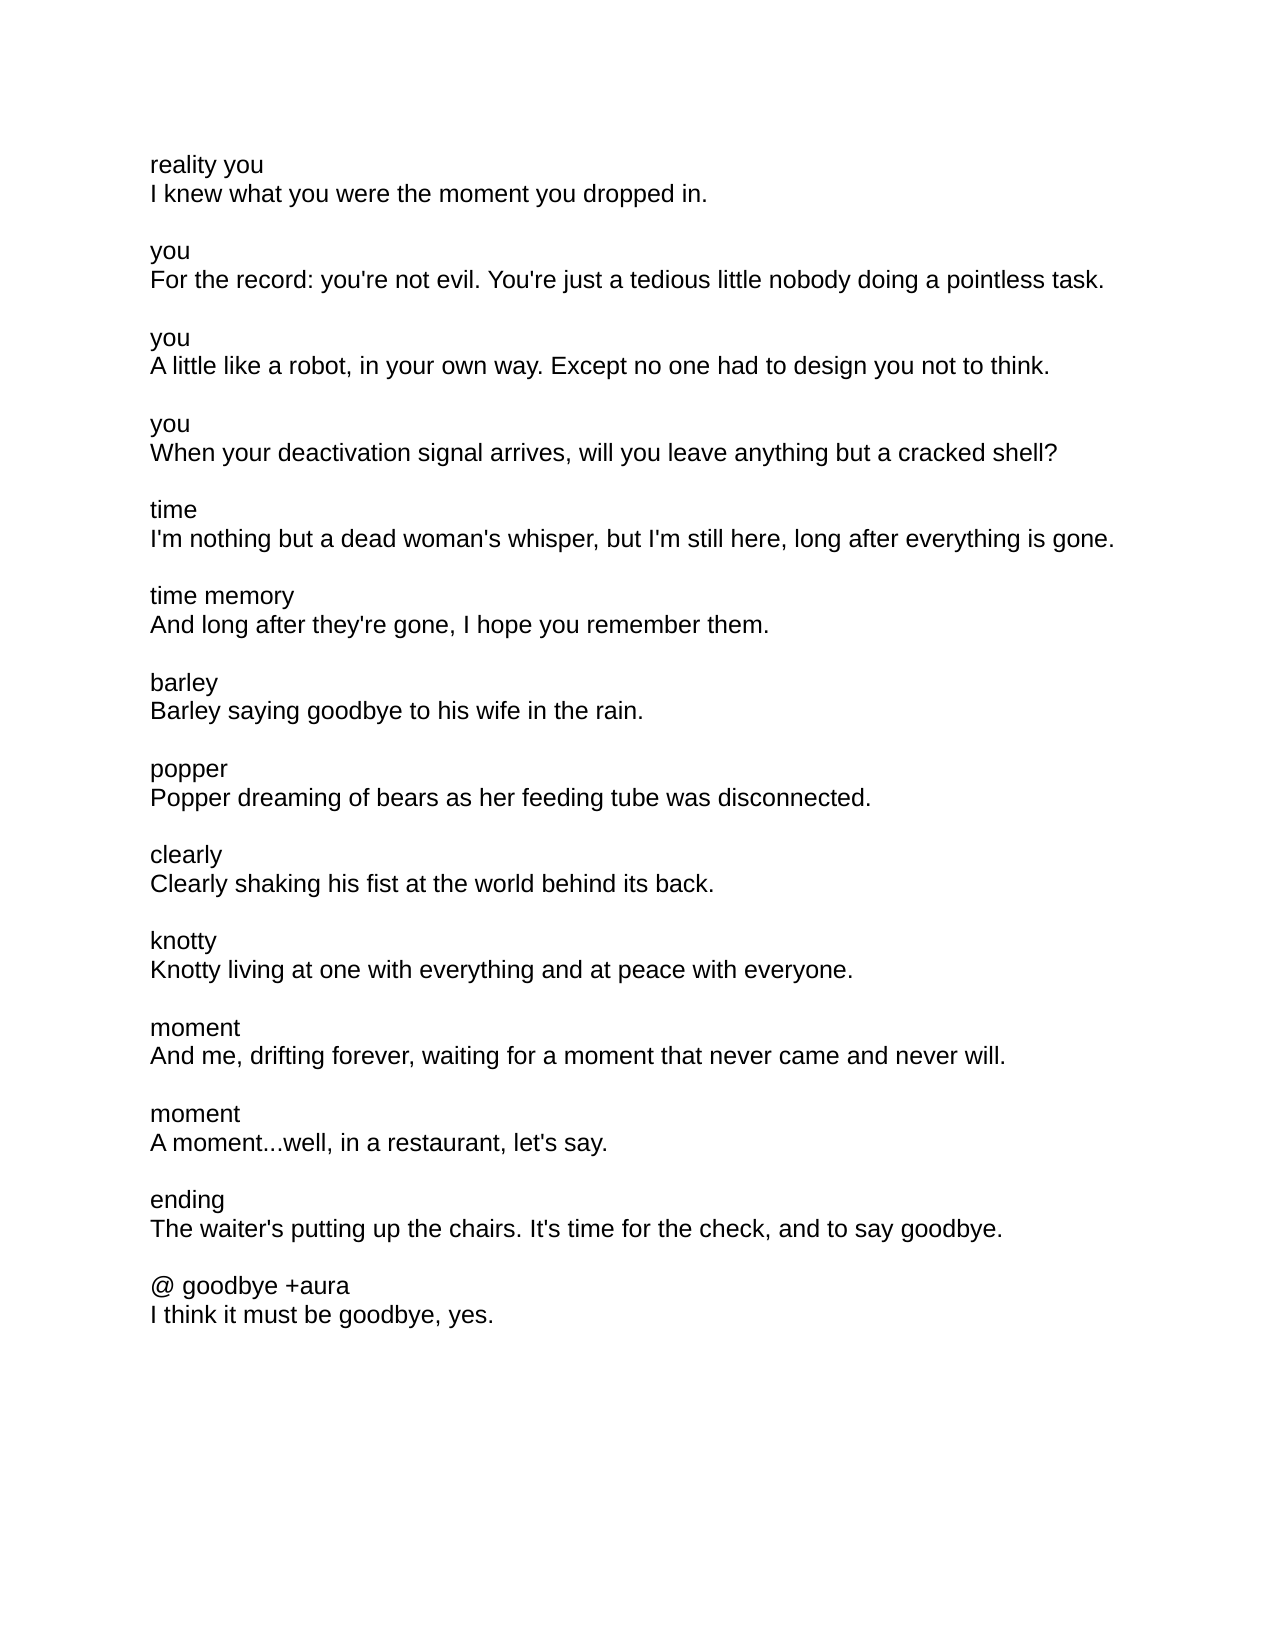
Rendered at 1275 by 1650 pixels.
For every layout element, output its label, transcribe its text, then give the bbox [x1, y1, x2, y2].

text And long after they're gone, I hope you remember them. [150, 610, 1125, 639]
text moment [150, 1099, 1125, 1127]
text barley [150, 667, 1125, 696]
text And me, drifting forever, waiting for a moment that never came and never will. [150, 1041, 1125, 1070]
text A little like a robot, in your own way. Except no one had to design you not to think. [150, 351, 1125, 380]
text you [150, 236, 1125, 265]
text reality you [150, 150, 1125, 179]
text you [150, 322, 1125, 351]
text clearly [150, 840, 1125, 869]
text time memory [150, 581, 1125, 610]
text I'm nothing but a dead woman's whisper, but I'm still here, long after everything is gone. [150, 524, 1125, 552]
text ending [150, 1185, 1125, 1214]
text A moment...well, in a restaurant, let's say. [150, 1127, 1125, 1156]
text moment [150, 1012, 1125, 1041]
text Clearly shaking his fist at the world behind its back. [150, 869, 1125, 897]
text Barley saying goodbye to his wife in the rain. [150, 696, 1125, 725]
text The waiter's putting up the chairs. It's time for the check, and to say goodbye. [150, 1214, 1125, 1242]
text you [150, 409, 1125, 437]
text I think it must be goodbye, yes. [150, 1300, 1125, 1329]
text @ goodbye +aura [150, 1271, 1125, 1300]
text Popper dreaming of bears as her feeding tube was disconnected. [150, 782, 1125, 811]
text Knotty living at one with everything and at peace with everyone. [150, 955, 1125, 984]
text popper [150, 754, 1125, 782]
text time [150, 495, 1125, 524]
text knotty [150, 926, 1125, 955]
text For the record: you're not evil. You're just a tedious little nobody doing a pointless task. [150, 265, 1125, 294]
text When your deactivation signal arrives, will you leave anything but a cracked shell? [150, 437, 1125, 466]
text I knew what you were the moment you dropped in. [150, 179, 1125, 207]
